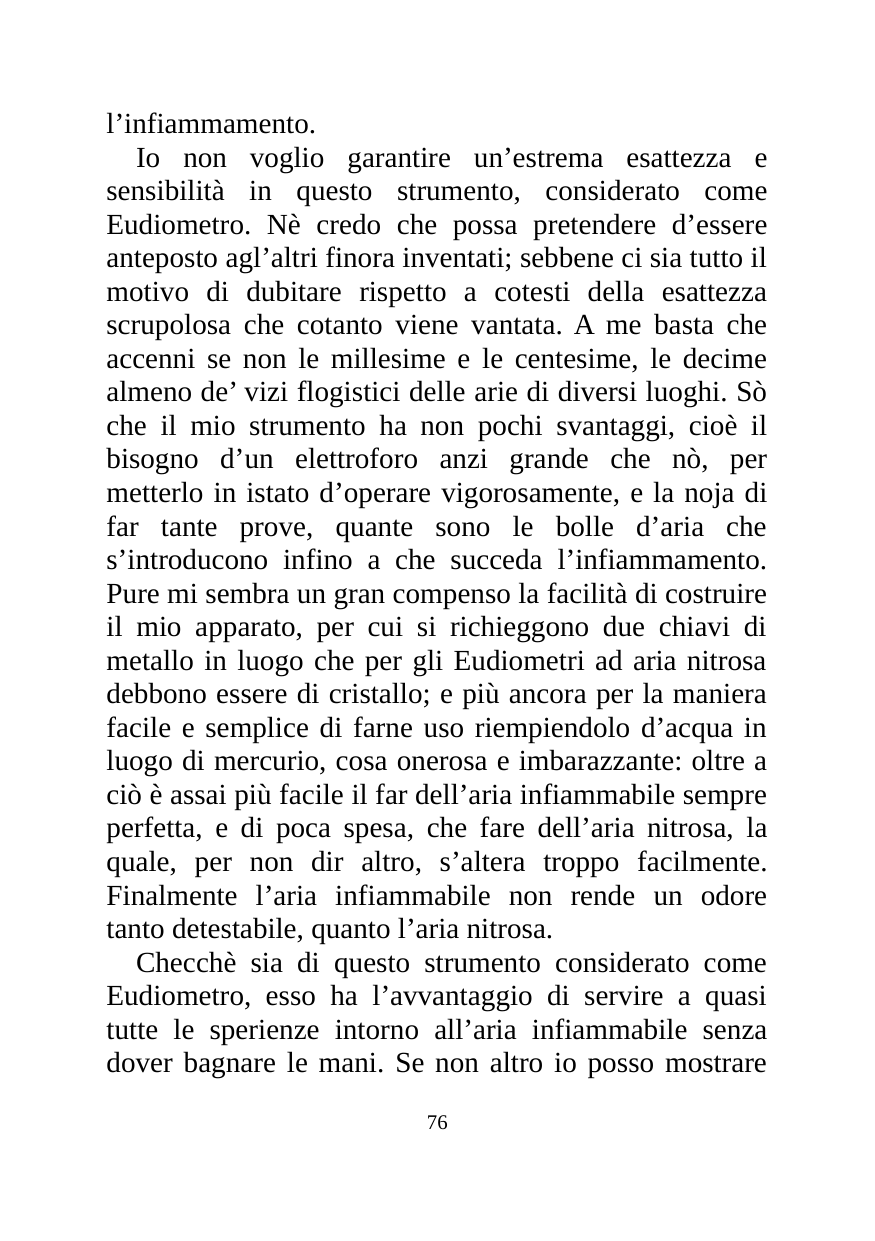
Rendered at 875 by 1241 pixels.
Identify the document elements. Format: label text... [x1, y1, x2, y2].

text Io non voglio garantire un’estrema esattezza e sensibilità in questo strumento, considerato come Eudiometro. Nè credo che possa pretendere d’essere anteposto agl’altri finora inventati; sebbene ci sia tutto il motivo di dubitare rispetto a cotesti della esattezza scrupolosa che cotanto viene vantata. A me basta che accenni se non le millesime e le centesime, le decime almeno de’ vizi flogistici delle arie di diversi luoghi. Sò che il mio strumento ha non pochi svantaggi, cioè il bisogno d’un elettroforo anzi grande che nò, per metterlo in istato d’operare vigorosamente, e la noja di far tante prove, quante sono le bolle d’aria che s’introducono infino a che succeda l’infiammamento. Pure mi sembra un gran compenso la facilità di costruire il mio apparato, per cui si richieggono due chiavi di metallo in luogo che per gli Eudiometri ad aria nitrosa debbono essere di cristallo; e più ancora per la maniera facile e semplice di farne uso riempiendolo d’acqua in luogo di mercurio, cosa onerosa e imbarazzante: oltre a ciò è assai più facile il far dell’aria infiammabile sempre perfetta, e di poca spesa, che fare dell’aria nitrosa, la quale, per non dir altro, s’altera troppo facilmente. Finalmente l’aria infiammabile non rende un odore tanto detestabile, quanto l’aria nitrosa. [106, 140, 768, 945]
text l’infiammamento. [106, 106, 768, 140]
text Checchè sia di questo strumento considerato come Eudiometro, esso ha l’avvantaggio di servire a quasi tutte le sperienze intorno all’aria infiammabile senza dover bagnare le mani. Se non altro io posso mostrare [106, 945, 768, 1079]
